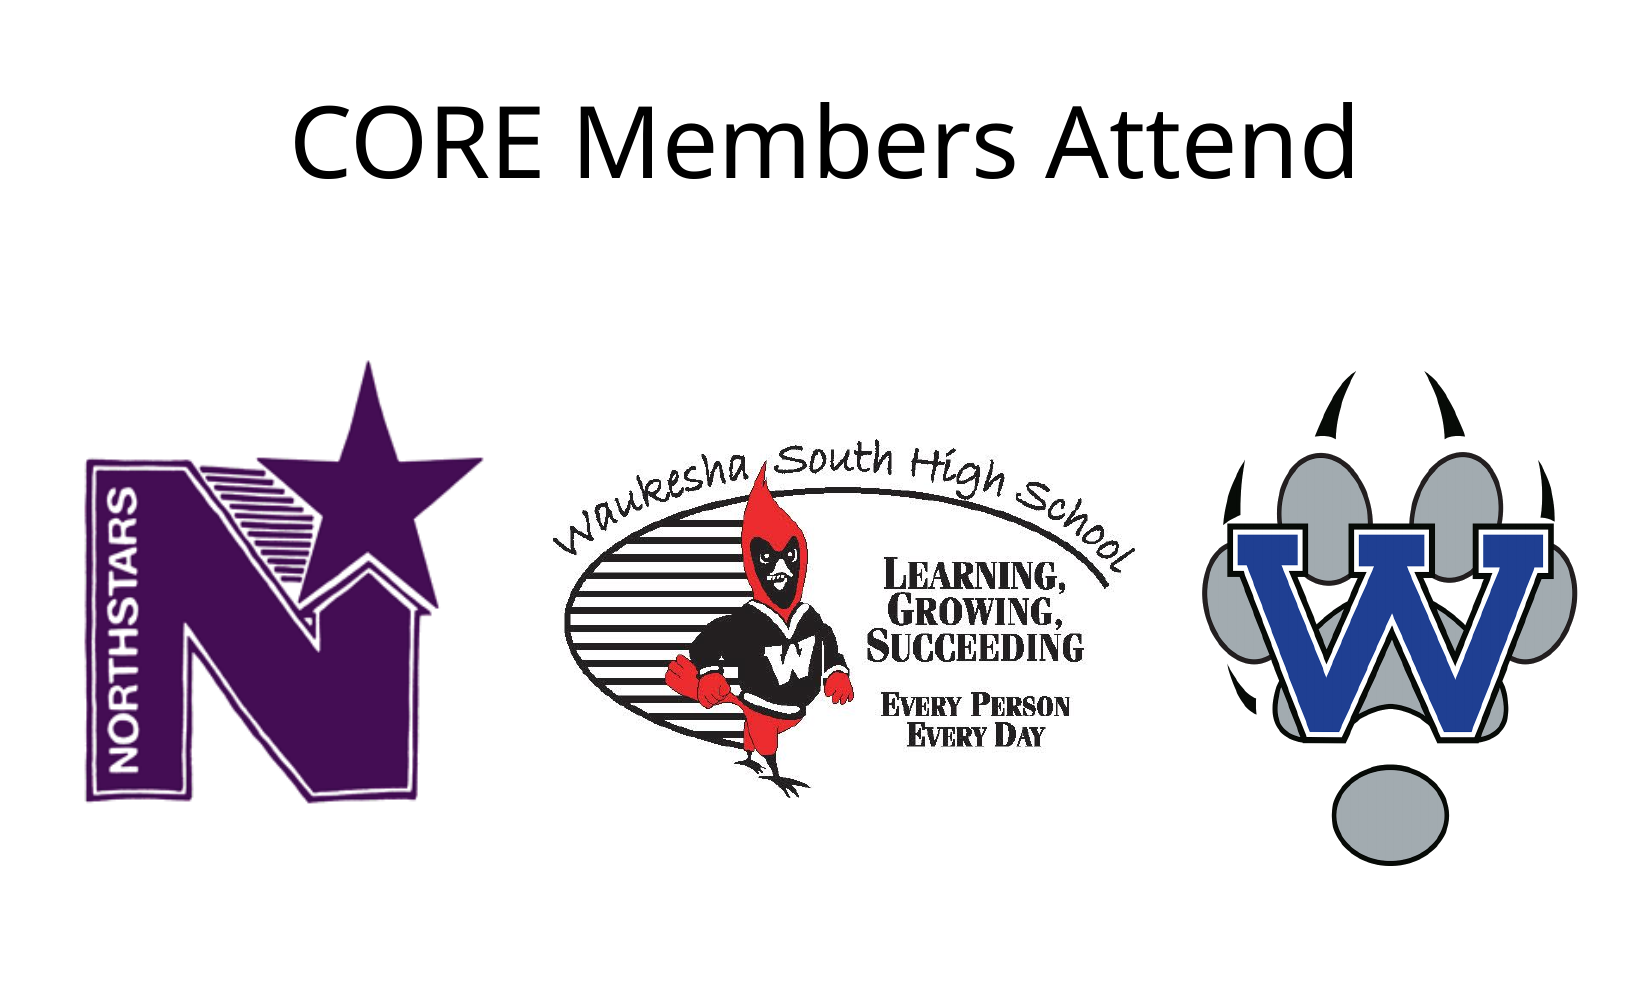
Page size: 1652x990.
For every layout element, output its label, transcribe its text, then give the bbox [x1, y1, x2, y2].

picture [1201, 371, 1578, 867]
text_box CORE Members Attend [70, 61, 1581, 215]
picture [553, 439, 1135, 798]
picture [73, 337, 487, 833]
